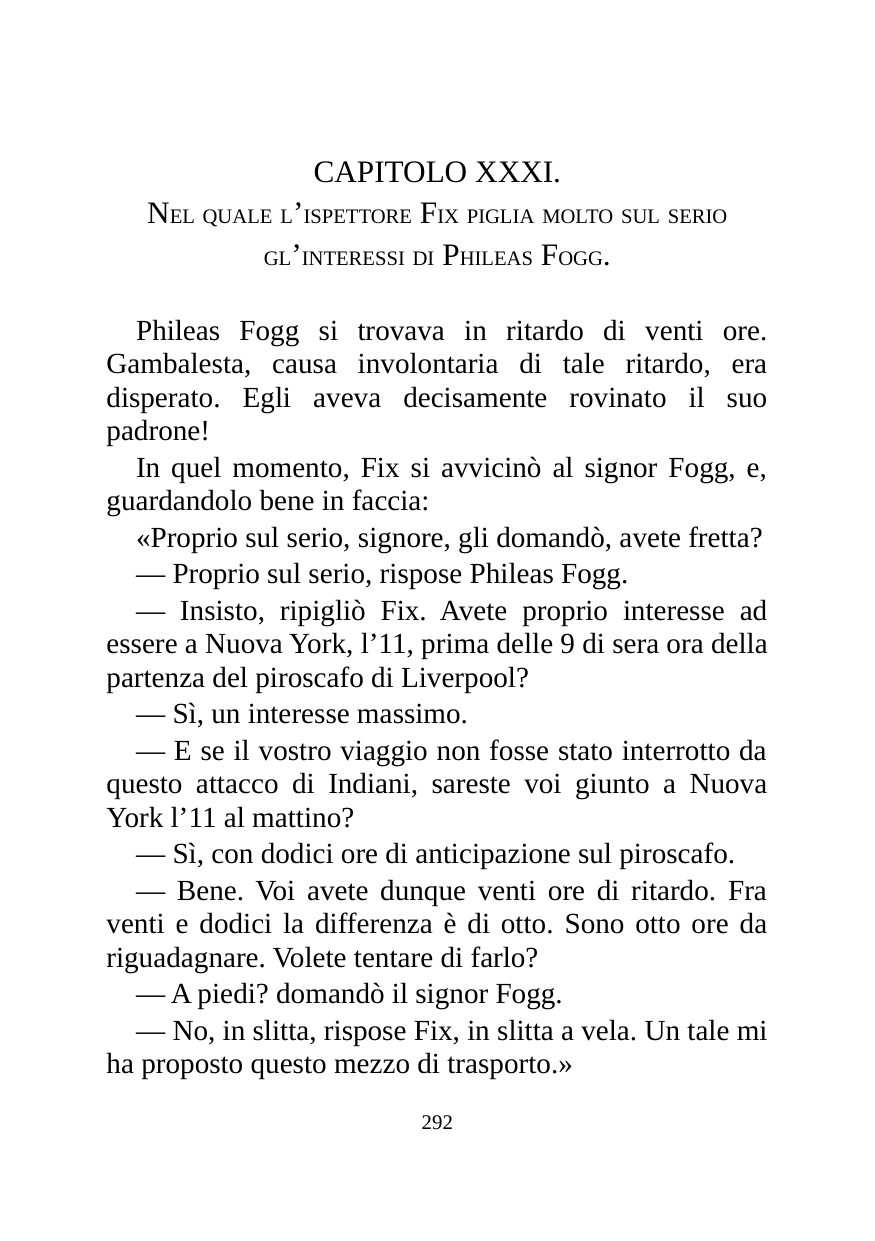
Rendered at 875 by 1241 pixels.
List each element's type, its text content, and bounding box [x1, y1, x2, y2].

text — Sì, con dodici ore di anticipazione sul piroscafo. [106, 836, 768, 870]
text — Bene. Voi avete dunque venti ore di ritardo. Fra venti e dodici la differenza è di otto. Sono otto ore da riguadagnare. Volete tentare di farlo? [106, 873, 768, 973]
text — Sì, un interesse massimo. [106, 696, 768, 730]
text — A piedi? domandò il signor Fogg. [106, 976, 768, 1010]
text Phileas Fogg si trovava in ritardo di venti ore. Gambalesta, causa involontaria di tale ritardo, era disperato. Egli aveva decisamente rovinato il suo padrone! [106, 313, 768, 447]
text — Insisto, ripigliò Fix. Avete proprio interesse ad essere a Nuova York, l’11, prima delle 9 di sera ora della partenza del piroscafo di Liverpool? [106, 593, 768, 693]
text — Proprio sul serio, rispose Phileas Fogg. [106, 556, 768, 590]
text «Proprio sul serio, signore, gli domandò, avete fretta? [106, 520, 768, 553]
text — E se il vostro viaggio non fosse stato interrotto da questo attacco di Indiani, sareste voi giunto a Nuova York l’11 al mattino? [106, 733, 768, 833]
subtitle CAPITOLO XXXI. Nel quale l’ispettore Fix piglia molto sul serio gl’interessi di Phileas Fogg. [106, 153, 768, 272]
text In quel momento, Fix si avvicinò al signor Fogg, e, guardandolo bene in faccia: [106, 450, 768, 517]
text — No, in slitta, rispose Fix, in slitta a vela. Un tale mi ha proposto questo mezzo di trasporto.» [106, 1013, 768, 1080]
